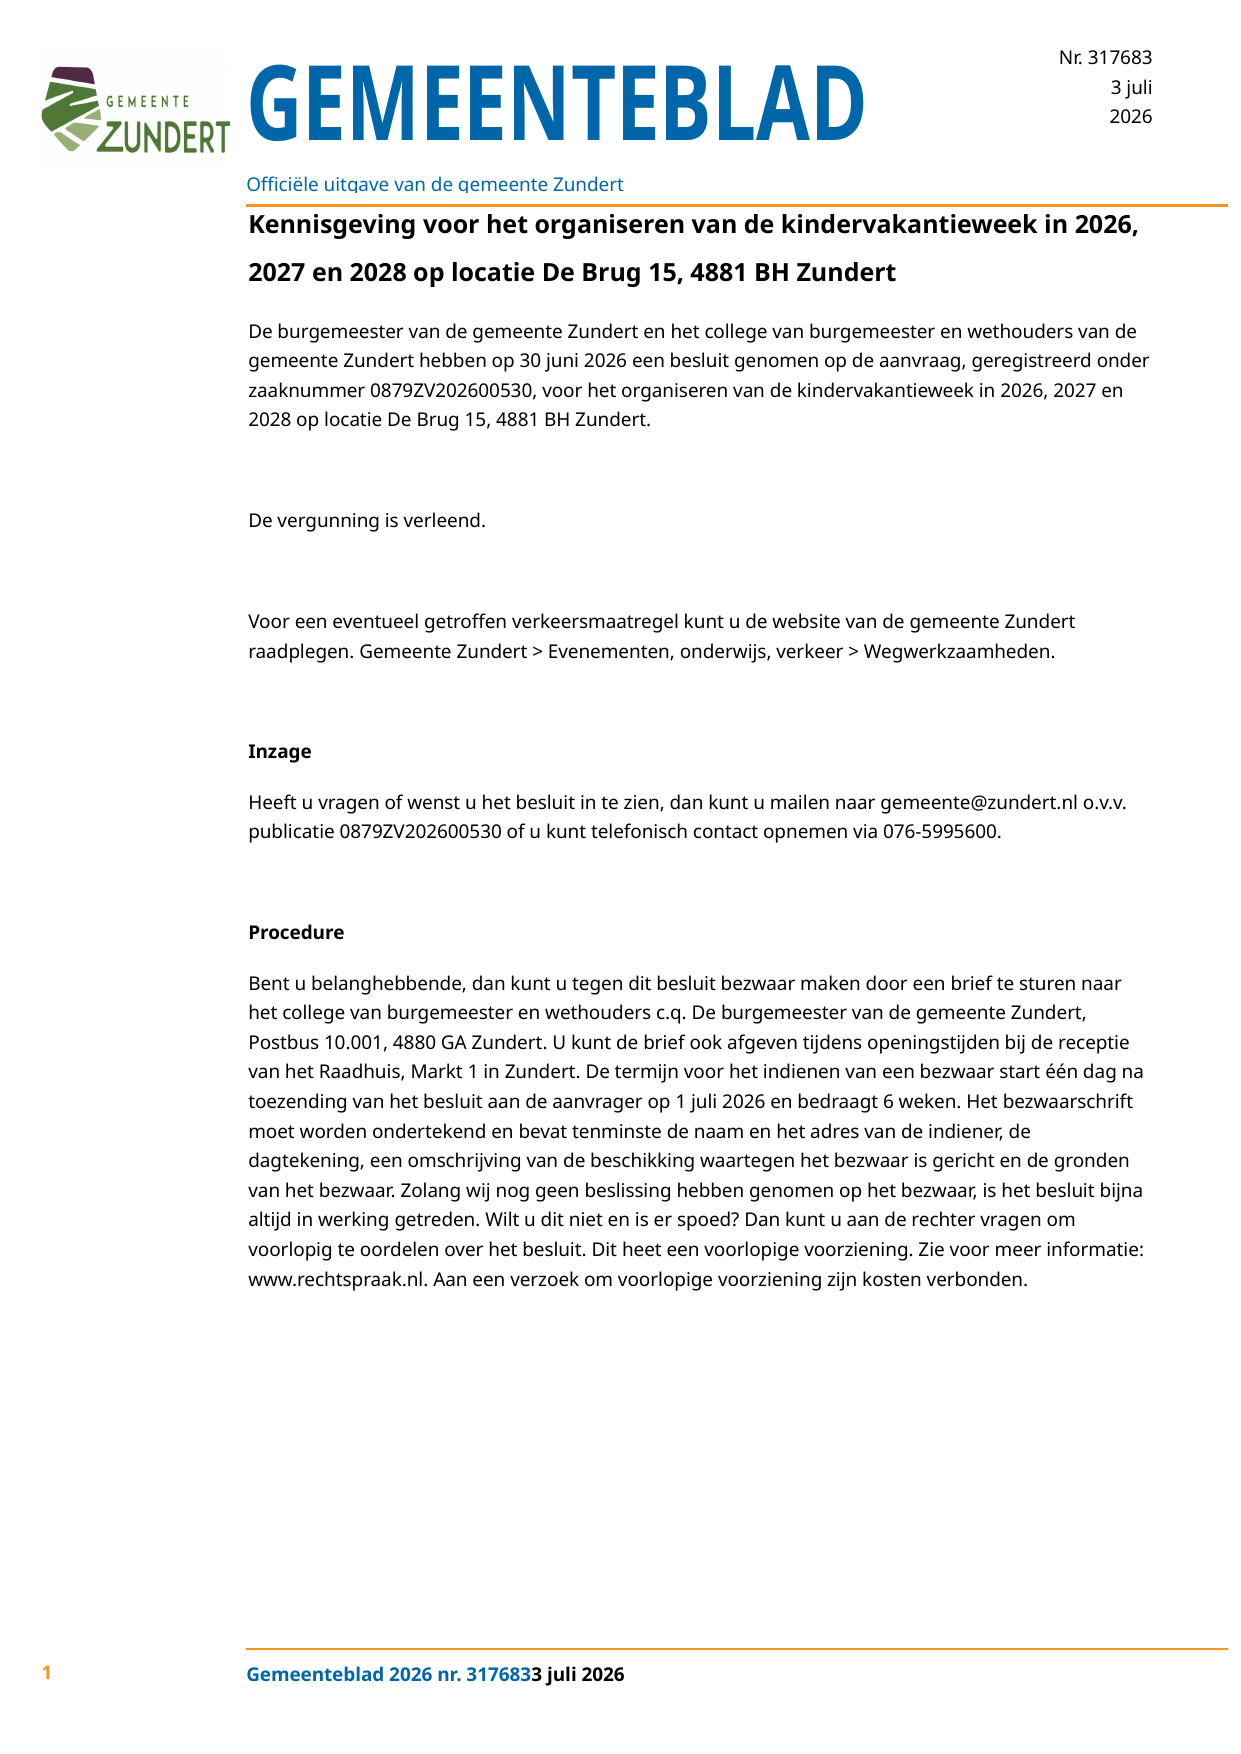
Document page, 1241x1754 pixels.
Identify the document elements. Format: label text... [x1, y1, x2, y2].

text De vergunning is verleend. [248, 507, 1152, 533]
text Procedure [248, 919, 1152, 945]
text Heeft u vragen of wenst u het besluit in te zien, dan kunt u mailen naar gemeente@zundert.nl o.v.v. publicatie 0879ZV202600530 of u kunt telefonisch contact opnemen via 076-5995600. [248, 789, 1152, 844]
text Voor een eventueel getroffen verkeersmaatregel kunt u de website van de gemeente Zundert raadplegen. Gemeente Zundert > Evenementen, onderwijs, verkeer > Wegwerkzaamheden. [248, 608, 1152, 664]
text De burgemeester van de gemeente Zundert en het college van burgemeester en wethouders van de gemeente Zundert hebben op 30 juni 2026 een besluit genomen op de aanvraag, geregistreerd onder zaaknummer 0879ZV202600530, voor het organiseren van de kindervakantieweek in 2026, 2027 en 2028 op locatie De Brug 15, 4881 BH Zundert. [248, 318, 1152, 432]
text Inzage [248, 739, 1152, 764]
text Bent u belanghebbende, dan kunt u tegen dit besluit bezwaar maken door een brief te sturen naar het college van burgemeester en wethouders c.q. De burgemeester van de gemeente Zundert, Postbus 10.001, 4880 GA Zundert. U kunt de brief ook afgeven tijdens openingstijden bij de receptie van het Raadhuis, Markt 1 in Zundert. De termijn voor het indienen van een bezwaar start één dag na toezending van het besluit aan de aanvrager op 1 juli 2026 en bedraagt 6 weken. Het bezwaarschrift moet worden ondertekend en bevat tenminste de naam en het adres van de indiener, de dagtekening, een omschrijving van de beschikking waartegen het bezwaar is gericht en de gronden van het bezwaar. Zolang wij nog geen beslissing hebben genomen op het bezwaar, is het besluit bijna altijd in werking getreden. Wilt u dit niet en is er spoed? Dan kunt u aan de rechter vragen om voorlopig te oordelen over het besluit. Dit heet een voorlopige voorziening. Zie voor meer informatie: www.rechtspraak.nl. Aan een verzoek om voorlopige voorziening zijn kosten verbonden. [248, 970, 1152, 1292]
text Kennisgeving voor het organiseren van de kindervakantieweek in 2026, 2027 en 2028 op locatie De Brug 15, 4881 BH Zundert [248, 207, 1152, 288]
picture [41, 47, 231, 172]
